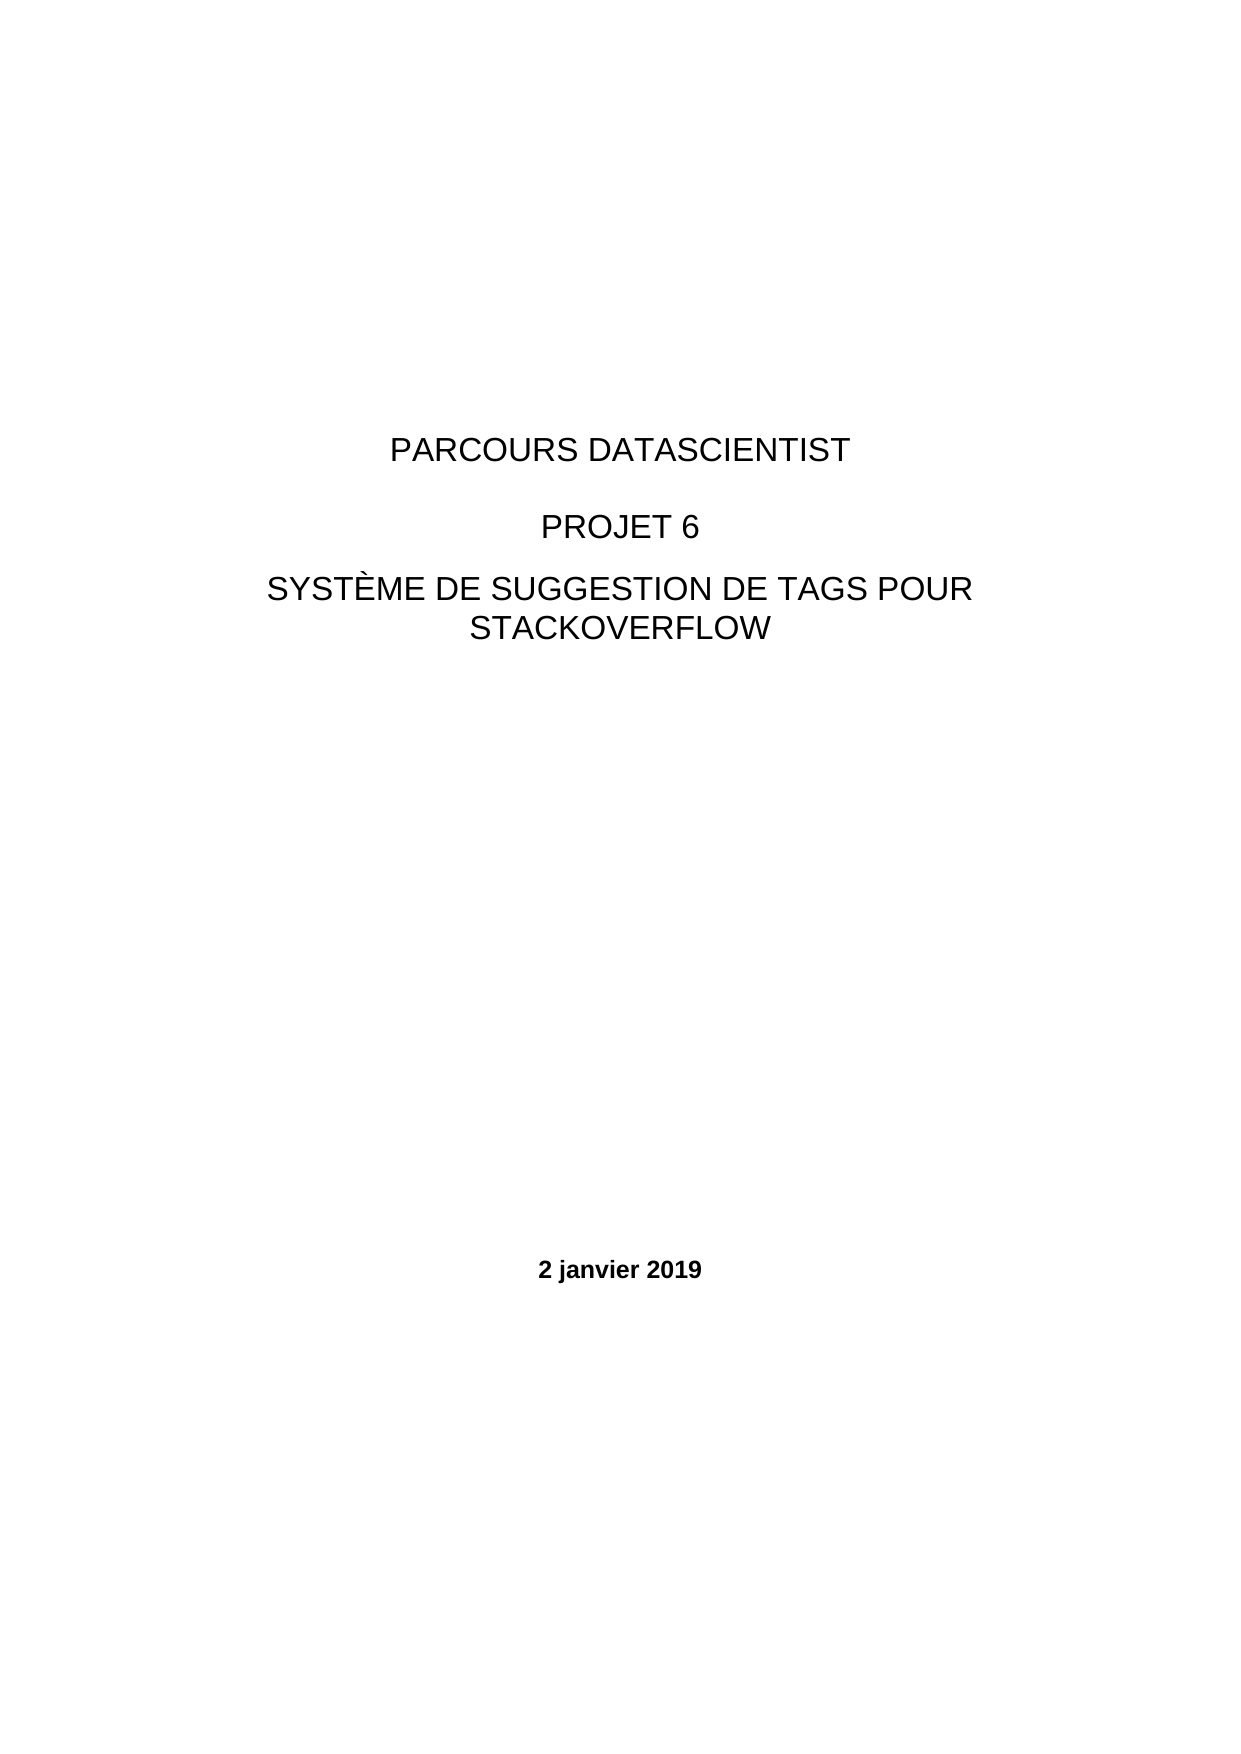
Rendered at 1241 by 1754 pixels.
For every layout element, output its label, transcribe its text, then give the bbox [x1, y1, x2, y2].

text PROJET 6 [148, 507, 1092, 569]
text janvier 2, 2019 [148, 1255, 1092, 1283]
text PARCOURS DATASCIENTIST [148, 430, 1092, 468]
text SYSTÈME DE SUGGESTION DE TAGS POUR STACKOVERFLOW [148, 569, 1092, 646]
